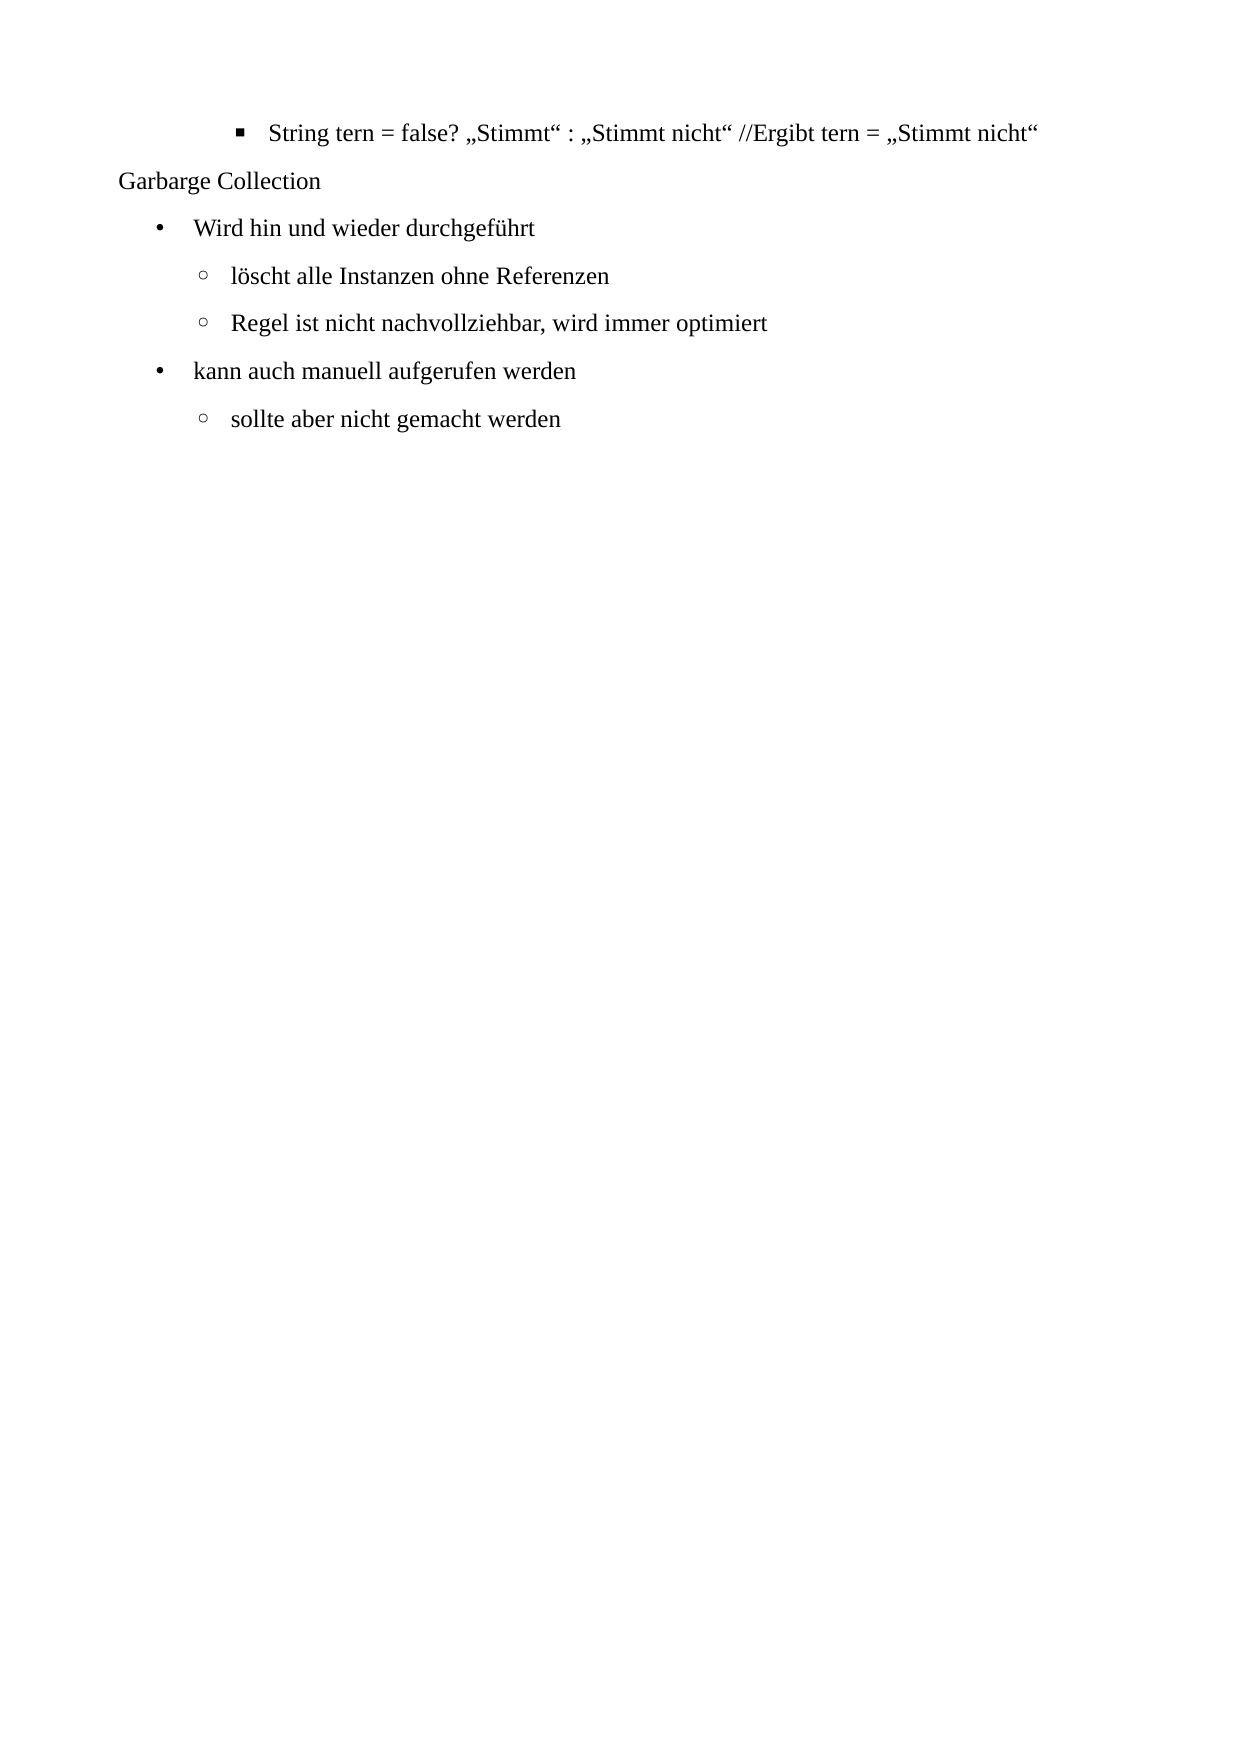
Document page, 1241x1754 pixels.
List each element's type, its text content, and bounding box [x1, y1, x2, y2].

list Wird hin und wieder durchgeführt [156, 213, 1122, 242]
list Regel ist nicht nachvollziehbar, wird immer optimiert [193, 308, 1122, 337]
list String tern = false? „Stimmt“ : „Stimmt nicht“ //Ergibt tern = „Stimmt nicht“ [231, 118, 1122, 147]
list löscht alle Instanzen ohne Referenzen [193, 261, 1122, 290]
text Garbarge Collection [118, 166, 1122, 194]
list kann auch manuell aufgerufen werden [156, 356, 1122, 385]
list sollte aber nicht gemacht werden [193, 404, 1122, 432]
